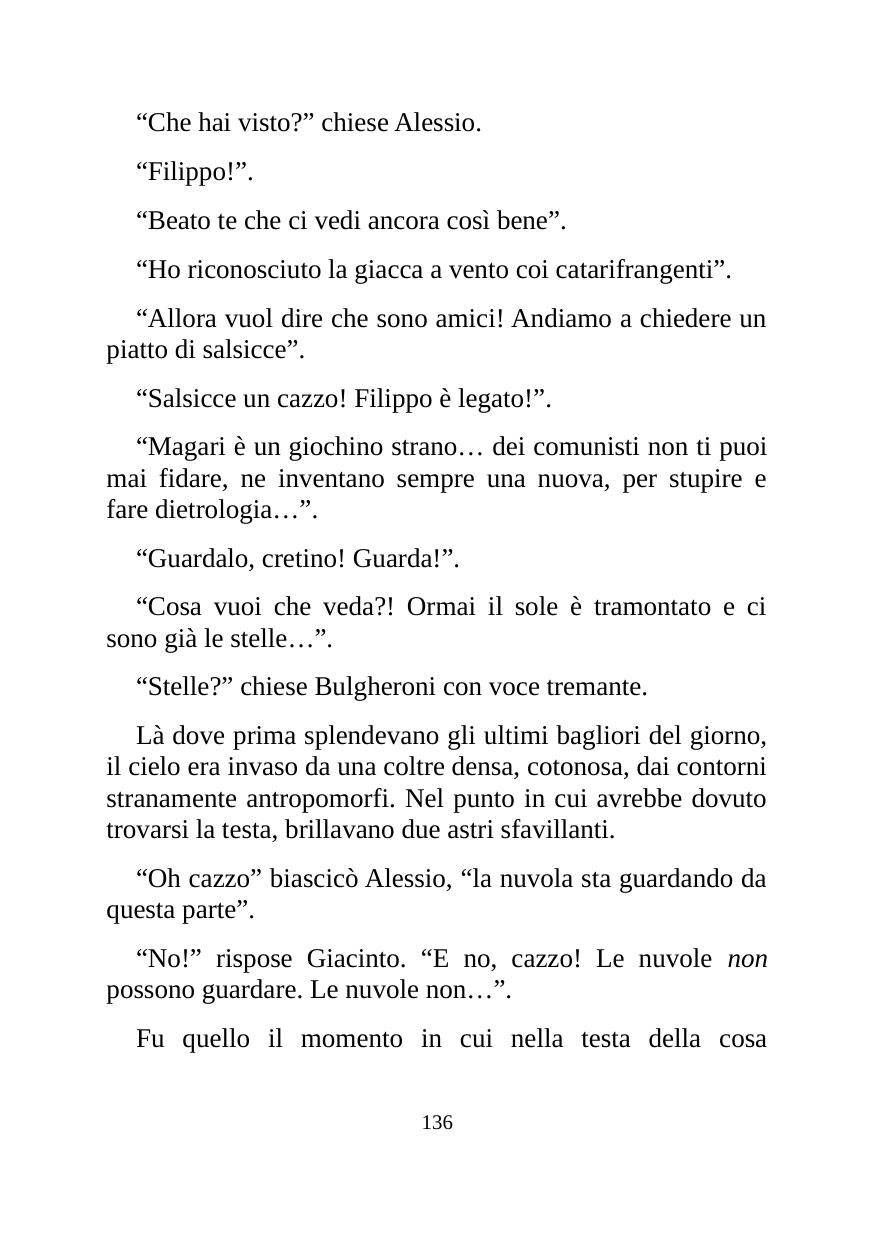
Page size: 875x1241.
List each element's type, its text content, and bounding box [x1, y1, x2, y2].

text “Salsicce un cazzo! Filippo è legato!”. [106, 382, 768, 413]
text Là dove prima splendevano gli ultimi bagliori del giorno, il cielo era invaso da una coltre densa, cotonosa, dai contorni stranamente antropomorfi. Nel punto in cui avrebbe dovuto trovarsi la testa, brillavano due astri sfavillanti. [106, 719, 768, 844]
text “Guardalo, cretino! Guarda!”. [106, 542, 768, 573]
text “Che hai visto?” chiese Alessio. [106, 106, 768, 137]
text “Beato te che ci vedi ancora così bene”. [106, 204, 768, 235]
text “Filippo!”. [106, 155, 768, 186]
text “Ho riconosciuto la giacca a vento coi catarifrangenti”. [106, 253, 768, 284]
text Fu quello il momento in cui nella testa della cosa [106, 1022, 768, 1053]
text “Stelle?” chiese Bulgheroni con voce tremante. [106, 671, 768, 702]
text “Magari è un giochino strano… dei comunisti non ti puoi mai fidare, ne inventano sempre una nuova, per stupire e fare dietrologia…”. [106, 431, 768, 524]
text “No!” rispose Giacinto. “E no, cazzo! Le nuvole non possono guardare. Le nuvole non…”. [106, 942, 768, 1004]
text “Cosa vuoi che veda?! Ormai il sole è tramontato e ci sono già le stelle…”. [106, 591, 768, 653]
text “Oh cazzo” biascicò Alessio, “la nuvola sta guardando da questa parte”. [106, 862, 768, 924]
text “Allora vuol dire che sono amici! Andiamo a chiedere un piatto di salsicce”. [106, 302, 768, 364]
